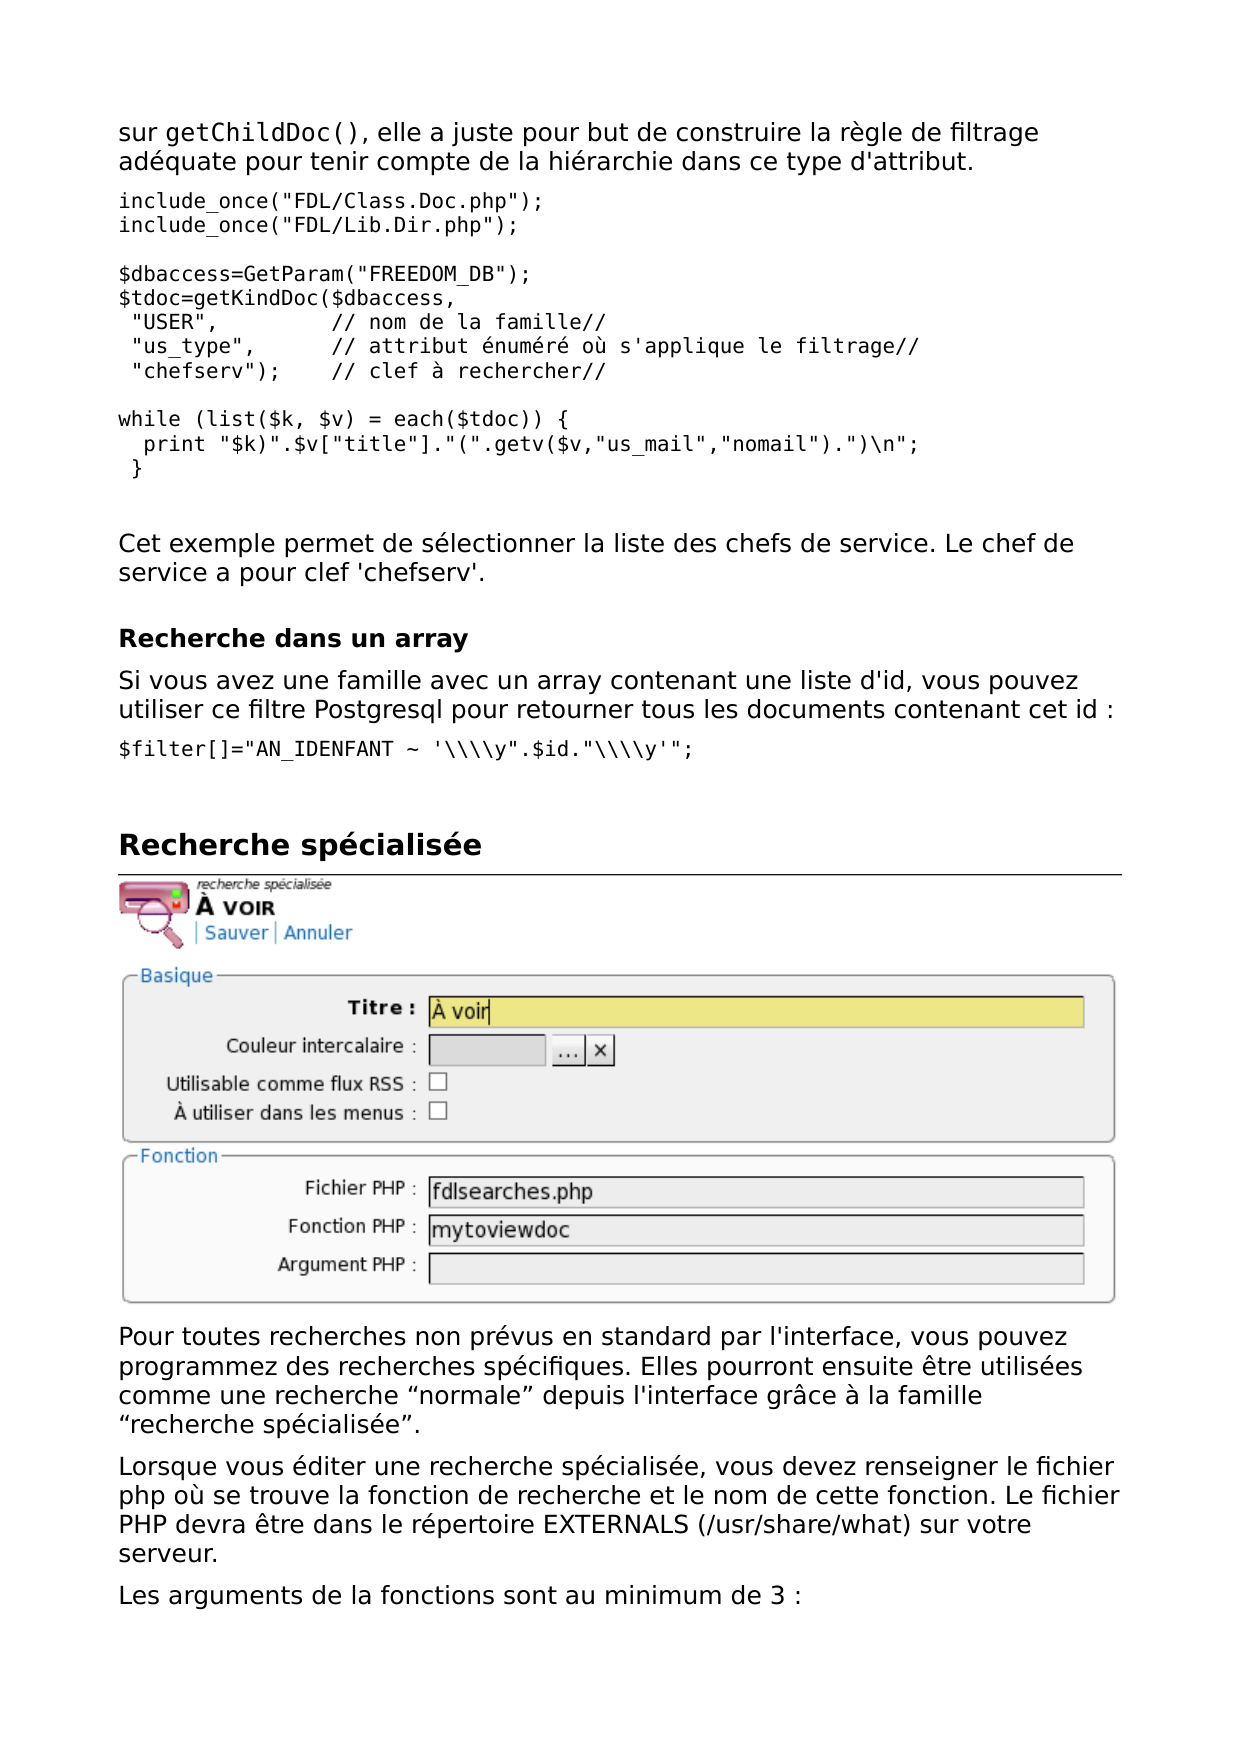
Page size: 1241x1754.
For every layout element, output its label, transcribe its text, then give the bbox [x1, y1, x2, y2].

text include_once("FDL/Class.Doc.php"); include_once("FDL/Lib.Dir.php"); $dbaccess=GetParam("FREEDOM_DB"); $tdoc=getKindDoc($dbaccess, "USER", // nom de la famille// "us_type", // attribut énuméré où s'applique le filtrage// "chefserv"); // clef à rechercher// while (list($k, $v) = each($tdoc)) { print "$k)".$v["title"]."(".getv($v,"us_mail","nomail").")\n"; } [118, 189, 1122, 529]
text Si vous avez une famille avec un array contenant une liste d'id, vous pouvez utiliser ce filtre Postgresql pour retourner tous les documents contenant cet id : [118, 666, 1122, 724]
text $filter[]="AN_IDENFANT ~ '\\\\y".$id."\\\\y'"; [118, 737, 1122, 761]
text Les arguments de la fonctions sont au minimum de 3 : [118, 1581, 1122, 1610]
picture [118, 874, 1123, 1311]
text sur getChildDoc(), elle a juste pour but de construire la règle de filtrage adéquate pour tenir compte de la hiérarchie dans ce type d'attribut. [118, 118, 1122, 176]
subtitle Recherche dans un array [118, 624, 1122, 654]
text Lorsque vous éditer une recherche spécialisée, vous devez renseigner le fichier php où se trouve la fonction de recherche et le nom de cette fonction. Le fichier PHP devra être dans le répertoire EXTERNALS (/usr/share/what) sur votre serveur. [118, 1452, 1122, 1568]
text Cet exemple permet de sélectionner la liste des chefs de service. Le chef de service a pour clef 'chefserv'. [118, 529, 1122, 587]
text Pour toutes recherches non prévus en standard par l'interface, vous pouvez programmez des recherches spécifiques. Elles pourront ensuite être utilisées comme une recherche “normale” depuis l'interface grâce à la famille “recherche spécialisée”. [118, 1323, 1122, 1439]
subtitle Recherche spécialisée [118, 828, 1122, 862]
